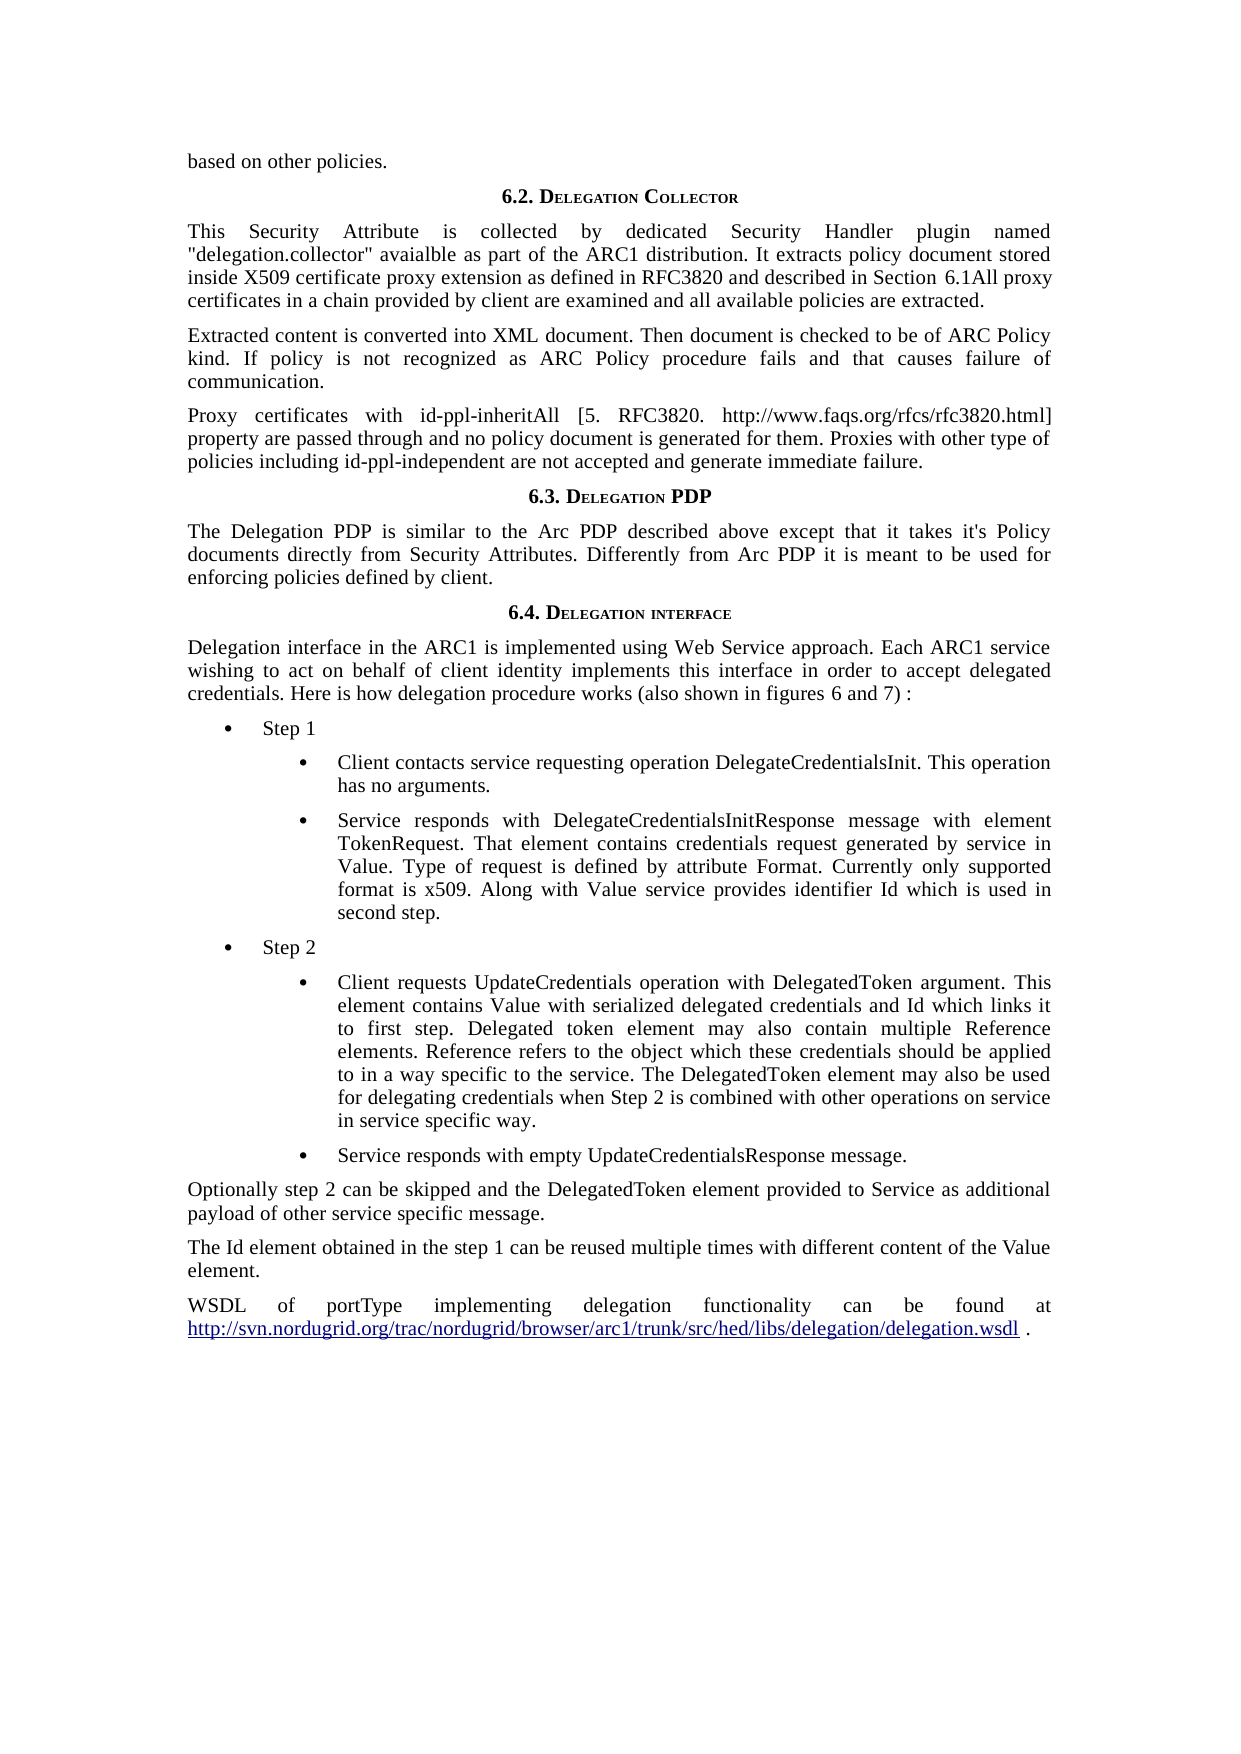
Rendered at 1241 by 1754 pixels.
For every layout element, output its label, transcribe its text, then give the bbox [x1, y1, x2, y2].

subtitle Delegation interface [187, 601, 1053, 624]
text Extracted content is converted into XML document. Then document is checked to be of ARC Policy kind. If policy is not recognized as ARC Policy procedure fails and that causes failure of communication. [187, 323, 1053, 392]
list Service responds with empty UpdateCredentialsResponse message. [300, 1143, 1053, 1167]
text The Id element obtained in the step 1 can be reused multiple times with different content of the Value element. [187, 1236, 1053, 1282]
text This Security Attribute is collected by dedicated Security Handler plugin named "delegation.collector" avaialble as part of the ARC1 distribution. It extracts policy document stored inside X509 certificate proxy extension as defined in RFC3820 and described in Section 6.1All proxy certificates in a chain provided by client are examined and all available policies are extracted. [187, 219, 1053, 312]
list Client contacts service requesting operation DelegateCredentialsInit. This operation has no arguments. [300, 751, 1053, 797]
subtitle Delegation PDP [187, 485, 1053, 508]
list Service responds with DelegateCredentialsInitResponse message with element TokenRequest. That element contains credentials request generated by service in Value. Type of request is defined by attribute Format. Currently only supported format is x509. Along with Value service provides identifier Id which is used in second step. [300, 809, 1053, 924]
list Client requests UpdateCredentials operation with DelegatedToken argument. This element contains Value with serialized delegated credentials and Id which links it to first step. Delegated token element may also contain multiple Reference elements. Reference refers to the object which these credentials should be applied to in a way specific to the service. The DelegatedToken element may also be used for delegating credentials when Step 2 is combined with other operations on service in service specific way. [300, 971, 1053, 1132]
text Optionally step 2 can be skipped and the DelegatedToken element provided to Service as additional payload of other service specific message. [187, 1178, 1053, 1224]
text based on other policies. [187, 150, 1053, 173]
list Step 2 [225, 936, 1053, 959]
text Delegation interface in the ARC1 is implemented using Web Service approach. Each ARC1 service wishing to act on behalf of client identity implements this interface in order to accept delegated credentials. Here is how delegation procedure works (also shown in figures 6 and 7) : [187, 636, 1053, 704]
text Proxy certificates with id-ppl-inheritAll [5. RFC3820. http://www.faqs.org/rfcs/rfc3820.html] property are passed through and no policy document is generated for them. Proxies with other type of policies including id-ppl-independent are not accepted and generate immediate failure. [187, 404, 1053, 473]
list Step 1 [225, 716, 1053, 739]
text WSDL of portType implementing delegation functionality can be found at http://svn.nordugrid.org/trac/nordugrid/browser/arc1/trunk/src/hed/libs/delegation/delegation.wsdl . [187, 1294, 1053, 1340]
subtitle Delegation Collector [187, 185, 1053, 208]
text The Delegation PDP is similar to the Arc PDP described above except that it takes it's Policy documents directly from Security Attributes. Differently from Arc PDP it is meant to be used for enforcing policies defined by client. [187, 520, 1053, 589]
